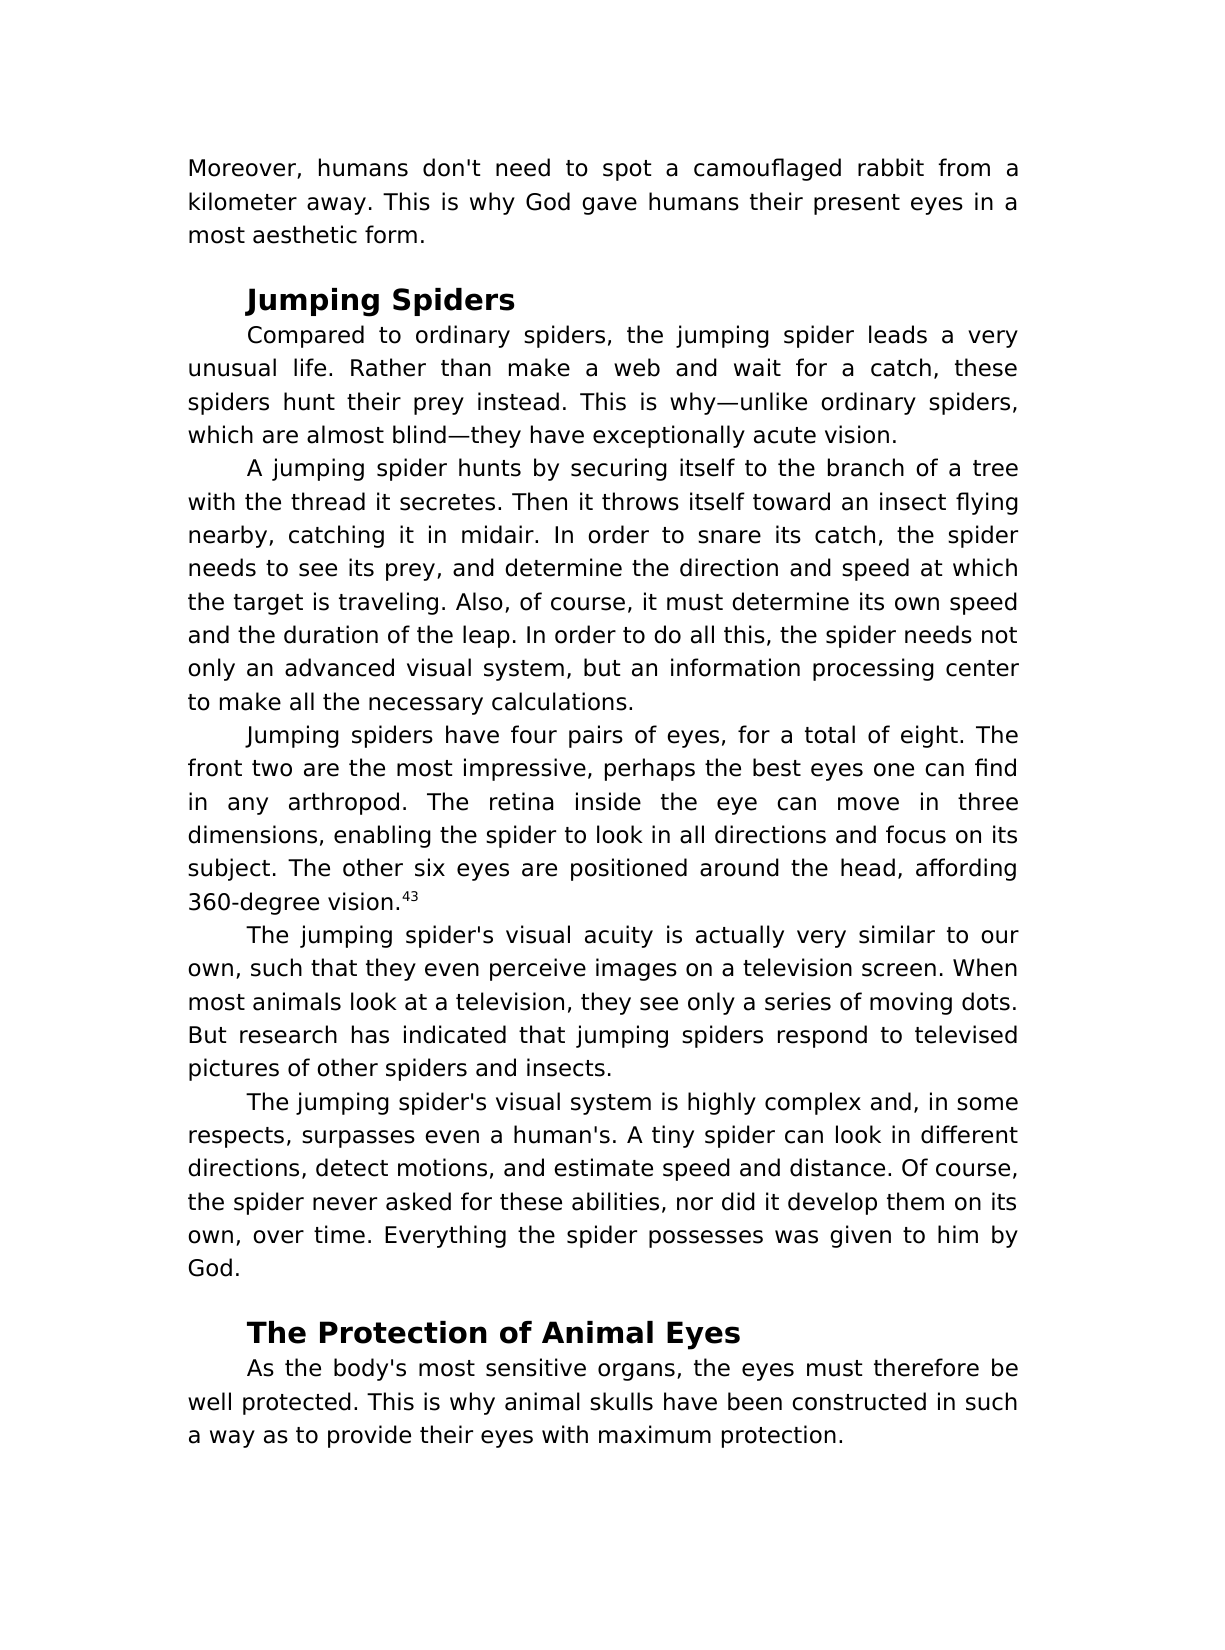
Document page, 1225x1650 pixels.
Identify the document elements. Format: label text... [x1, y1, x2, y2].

text As the body's most sensitive organs, the eyes must therefore be well protected. This is why animal skulls have been constructed in such a way as to provide their eyes with maximum protection. [187, 1350, 1020, 1450]
text The jumping spider's visual acuity is actually very similar to our own, such that they even perceive images on a television screen. When most animals look at a television, they see only a series of moving dots. But research has indicated that jumping spiders respond to televised pictures of other spiders and insects. [187, 917, 1020, 1083]
text Moreover, humans don't need to spot a camouflaged rabbit from a kilometer away. This is why God gave humans their present eyes in a most aesthetic form. [187, 150, 1020, 250]
text Jumping Spiders [187, 283, 1020, 317]
text The jumping spider's visual system is highly complex and, in some respects, surpasses even a human's. A tiny spider can look in different directions, detect motions, and estimate speed and distance. Of course, the spider never asked for these abilities, nor did it develop them on its own, over time. Everything the spider possesses was given to him by God. [187, 1083, 1020, 1283]
text Jumping spiders have four pairs of eyes, for a total of eight. The front two are the most impressive, perhaps the best eyes one can find in any arthropod. The retina inside the eye can move in three dimensions, enabling the spider to look in all directions and focus on its subject. The other six eyes are positioned around the head, affording 360-degree vision.43 [187, 717, 1020, 917]
text A jumping spider hunts by securing itself to the branch of a tree with the thread it secretes. Then it throws itself toward an insect flying nearby, catching it in midair. In order to snare its catch, the spider needs to see its prey, and determine the direction and speed at which the target is traveling. Also, of course, it must determine its own speed and the duration of the leap. In order to do all this, the spider needs not only an advanced visual system, but an information processing center to make all the necessary calculations. [187, 450, 1020, 717]
text The Protection of Animal Eyes [187, 1317, 1020, 1350]
text Compared to ordinary spiders, the jumping spider leads a very unusual life. Rather than make a web and wait for a catch, these spiders hunt their prey instead. This is why—unlike ordinary spiders, which are almost blind—they have exceptionally acute vision. [187, 317, 1020, 450]
